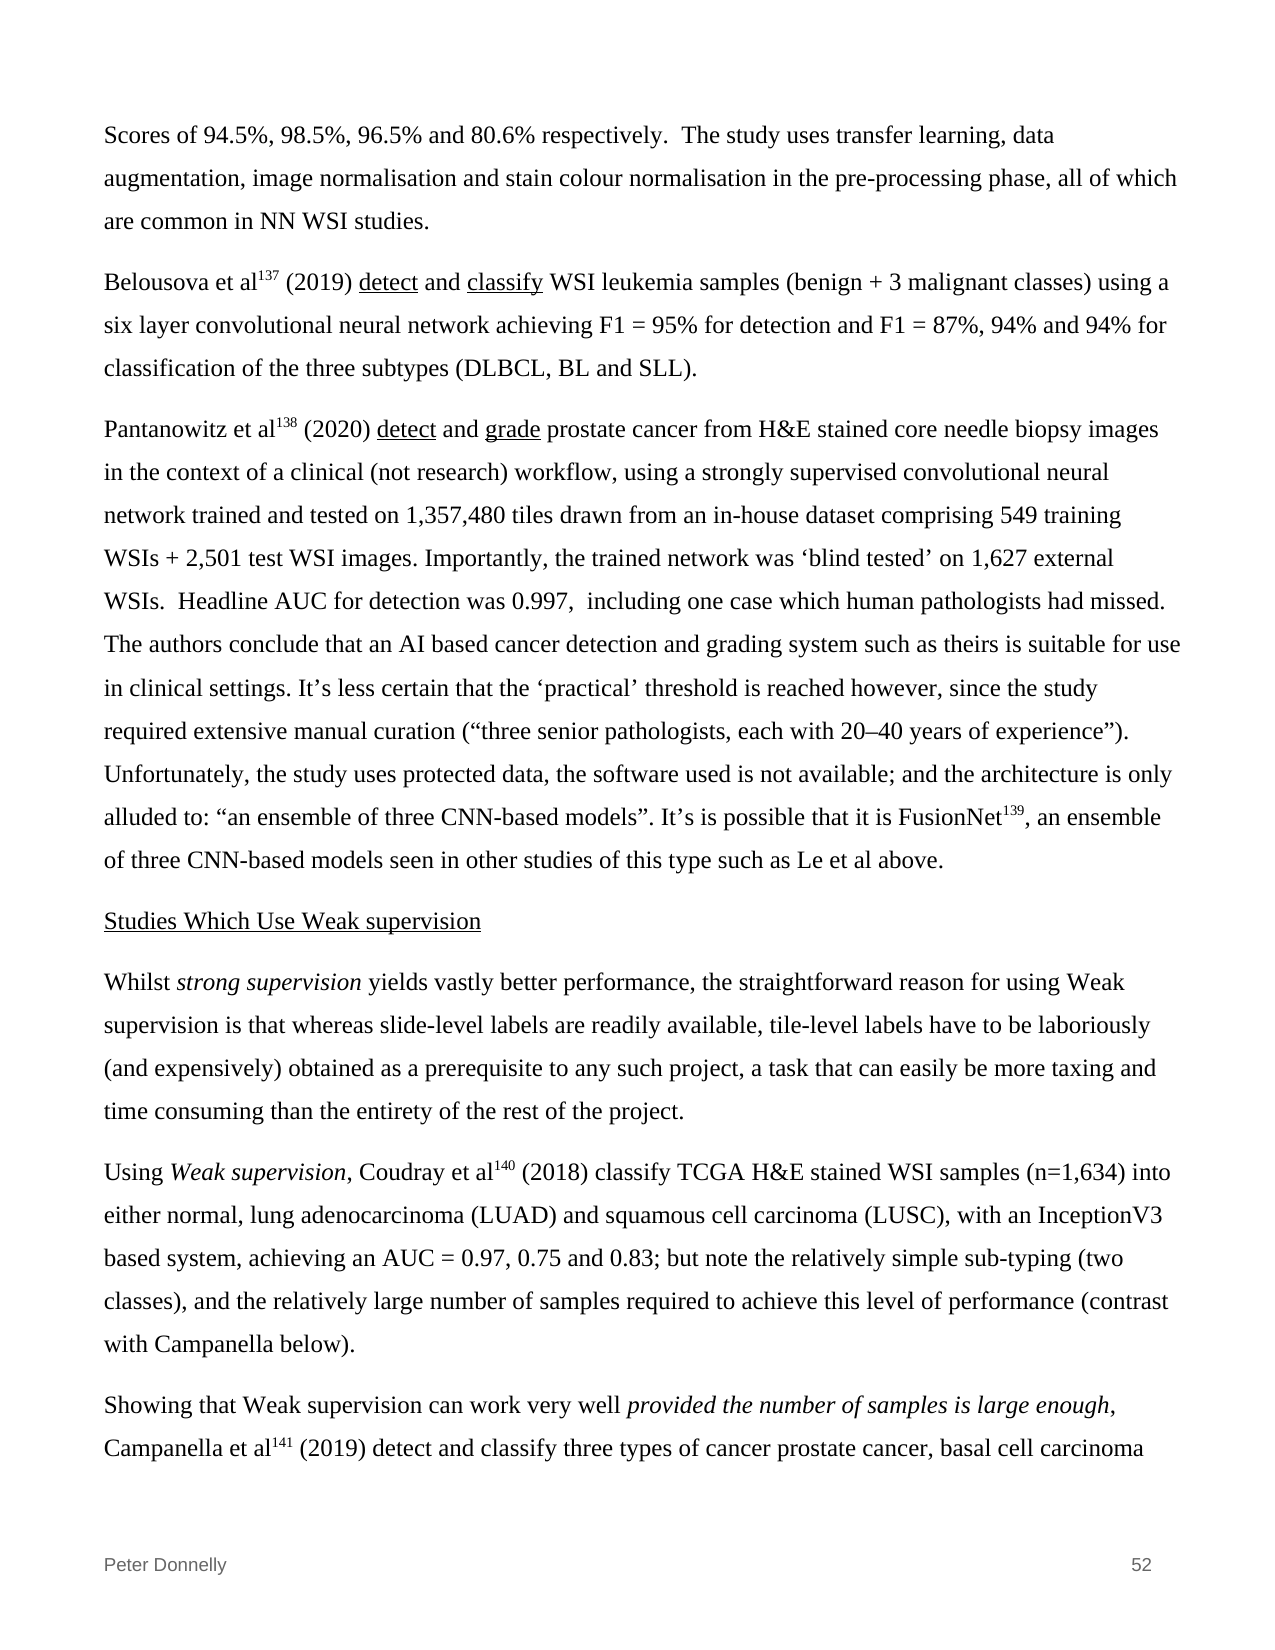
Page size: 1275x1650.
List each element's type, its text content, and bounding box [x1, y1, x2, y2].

text Scores of 94.5%, 98.5%, 96.5% and 80.6% respectively. The study uses transfer learning, data augmentation, image normalisation and stain colour normalisation in the pre-processing phase, all of which are common in NN WSI studies. [103, 120, 1181, 235]
text Showing that Weak supervision can work very well provided the number of samples is large enough, Campanella et al (2019) detect and classify three types of cancer prostate cancer, basal cell carcinoma [103, 1390, 1181, 1462]
text Using Weak supervision, Coudray et al (2018) classify TCGA H&E stained WSI samples (n=1,634) into either normal, lung adenocarcinoma (LUAD) and squamous cell carcinoma (LUSC), with an InceptionV3 based system, achieving an AUC = 0.97, 0.75 and 0.83; but note the relatively simple sub-typing (two classes), and the relatively large number of samples required to achieve this level of performance (contrast with Campanella below). [103, 1157, 1181, 1358]
text Studies Which Use Weak supervision [103, 906, 1181, 935]
text Belousova et al (2019) detect and classify WSI leukemia samples (benign + 3 malignant classes) using a six layer convolutional neural network achieving F1 = 95% for detection and F1 = 87%, 94% and 94% for classification of the three subtypes (DLBCL, BL and SLL). [103, 267, 1181, 382]
text Whilst strong supervision yields vastly better performance, the straightforward reason for using Weak supervision is that whereas slide-level labels are readily available, tile-level labels have to be laboriously (and expensively) obtained as a prerequisite to any such project, a task that can easily be more taxing and time consuming than the entirety of the rest of the project. [103, 967, 1181, 1125]
text Pantanowitz et al (2020) detect and grade prostate cancer from H&E stained core needle biopsy images in the context of a clinical (not research) workflow, using a strongly supervised convolutional neural network trained and tested on 1,357,480 tiles drawn from an in-house dataset comprising 549 training WSIs + 2,501 test WSI images. Importantly, the trained network was ‘blind tested’ on 1,627 external WSIs. Headline AUC for detection was 0.997, including one case which human pathologists had missed. The authors conclude that an AI based cancer detection and grading system such as theirs is suitable for use in clinical settings. It’s less certain that the ‘practical’ threshold is reached however, since the study required extensive manual curation (“three senior pathologists, each with 20–40 years of experience”). Unfortunately, the study uses protected data, the software used is not available; and the architecture is only alluded to: “an ensemble of three CNN-based models”. It’s is possible that it is FusionNet, an ensemble of three CNN-based models seen in other studies of this type such as Le et al above. [103, 414, 1181, 874]
